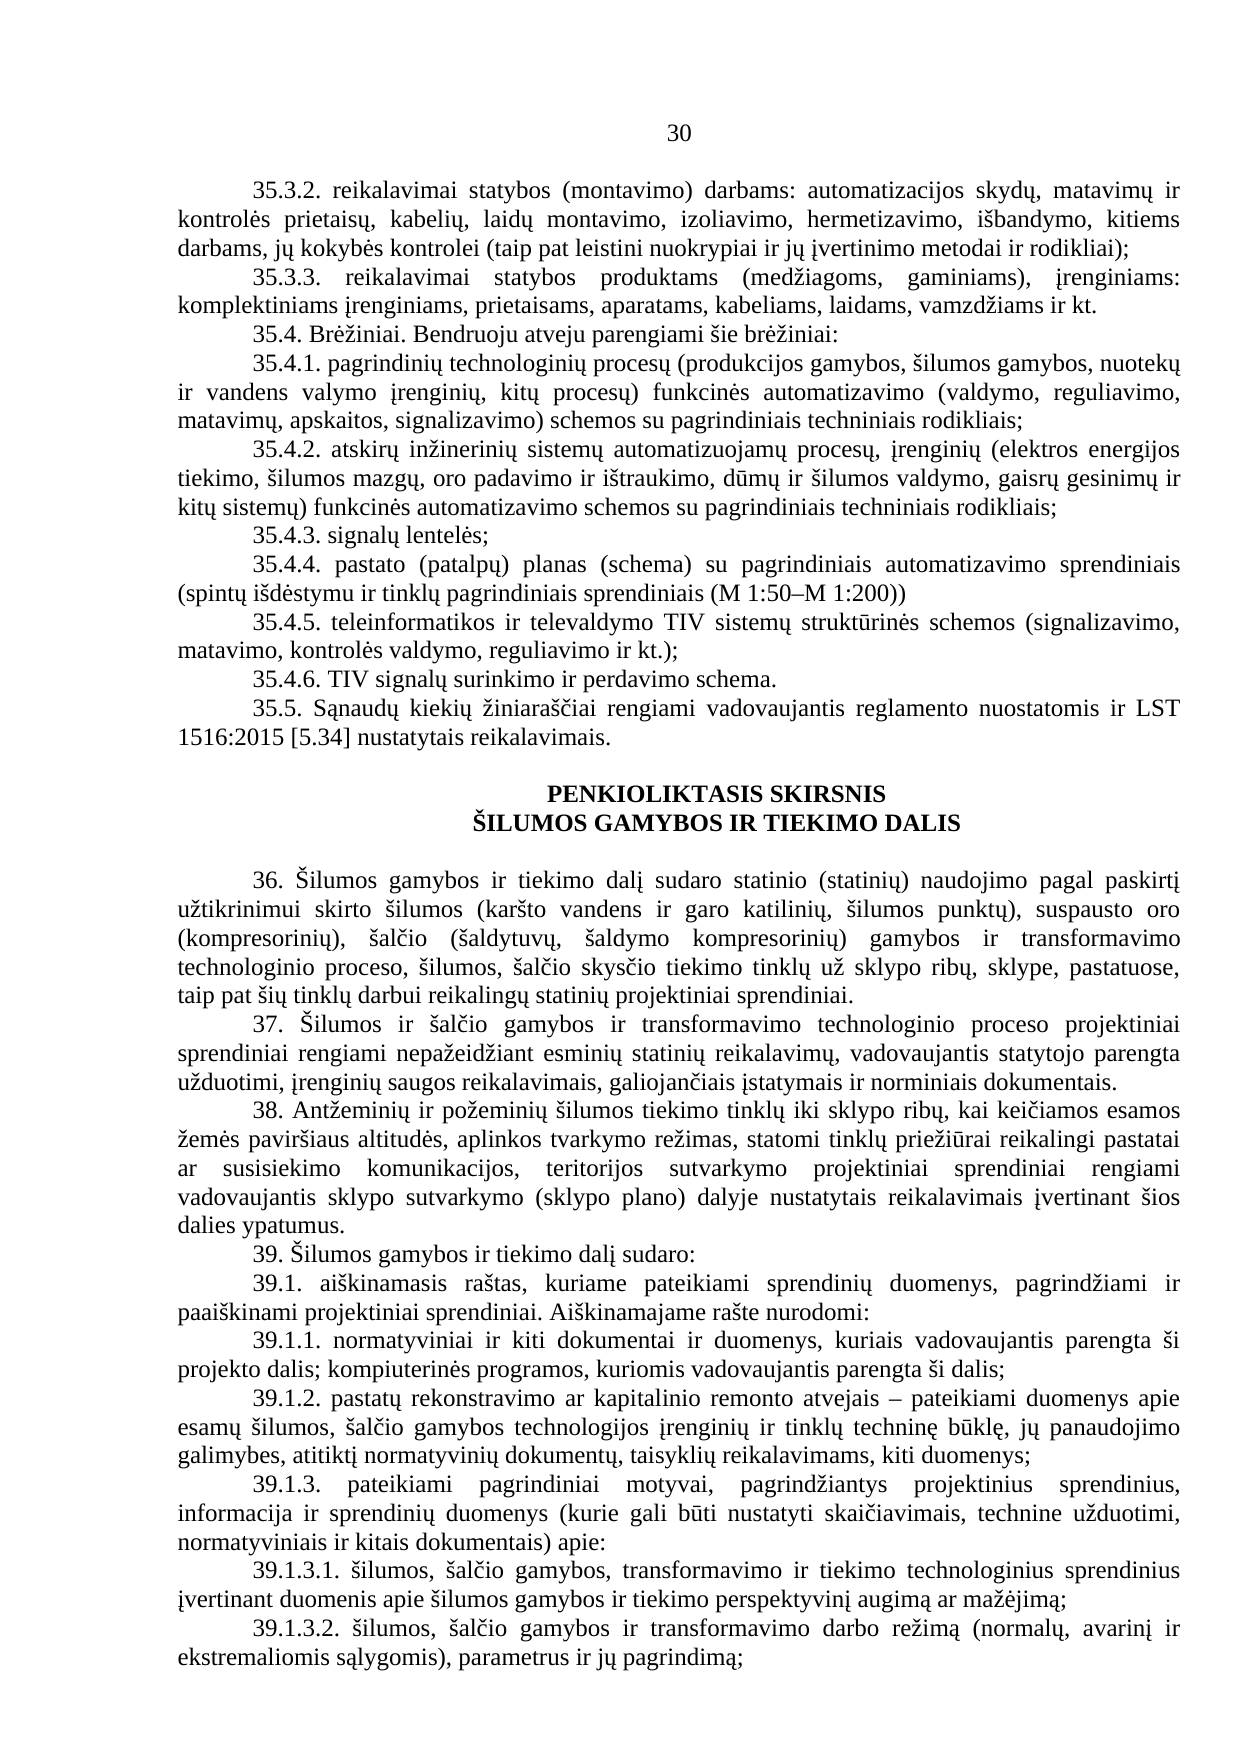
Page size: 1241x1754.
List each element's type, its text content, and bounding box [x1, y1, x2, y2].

text 35.4.1. pagrindinių technologinių procesų (produkcijos gamybos, šilumos gamybos, nuotekų ir vandens valymo įrenginių, kitų procesų) funkcinės automatizavimo (valdymo, reguliavimo, matavimų, apskaitos, signalizavimo) schemos su pagrindiniais techniniais rodikliais; [177, 348, 1181, 434]
text 35.4.4. pastato (patalpų) planas (schema) su pagrindiniais automatizavimo sprendiniais (spintų išdėstymu ir tinklų pagrindiniais sprendiniais (M 1:50–M 1:200)) [177, 549, 1181, 607]
text PENKIOLIKTASIS SKIRSNIS [177, 779, 1181, 808]
text 35.4.3. signalų lentelės; [177, 521, 1181, 549]
text 39.1. aiškinamasis raštas, kuriame pateikiami sprendinių duomenys, pagrindžiami ir paaiškinami projektiniai sprendiniai. Aiškinamajame rašte nurodomi: [177, 1268, 1181, 1326]
text 35.3.2. reikalavimai statybos (montavimo) darbams: automatizacijos skydų, matavimų ir kontrolės prietaisų, kabelių, laidų montavimo, izoliavimo, hermetizavimo, išbandymo, kitiems darbams, jų kokybės kontrolei (taip pat leistini nuokrypiai ir jų įvertinimo metodai ir rodikliai); [177, 176, 1181, 262]
text 39.1.2. pastatų rekonstravimo ar kapitalinio remonto atvejais – pateikiami duomenys apie esamų šilumos, šalčio gamybos technologijos įrenginių ir tinklų techninę būklę, jų panaudojimo galimybes, atitiktį normatyvinių dokumentų, taisyklių reikalavimams, kiti duomenys; [177, 1383, 1181, 1469]
text 38. Antžeminių ir požeminių šilumos tiekimo tinklų iki sklypo ribų, kai keičiamos esamos žemės paviršiaus altitudės, aplinkos tvarkymo režimas, statomi tinklų priežiūrai reikalingi pastatai ar susisiekimo komunikacijos, teritorijos sutvarkymo projektiniai sprendiniai rengiami vadovaujantis sklypo sutvarkymo (sklypo plano) dalyje nustatytais reikalavimais įvertinant šios dalies ypatumus. [177, 1096, 1181, 1239]
text 35.5. Sąnaudų kiekių žiniaraščiai rengiami vadovaujantis reglamento nuostatomis ir LST 1516:2015 [5.34] nustatytais reikalavimais. [177, 693, 1181, 751]
text 35.4.6. TIV signalų surinkimo ir perdavimo schema. [177, 664, 1181, 693]
text 39.1.1. normatyviniai ir kiti dokumentai ir duomenys, kuriais vadovaujantis parengta ši projekto dalis; kompiuterinės programos, kuriomis vadovaujantis parengta ši dalis; [177, 1326, 1181, 1383]
text ŠILUMOS GAMYBOS IR TIEKIMO DALIS [177, 808, 1181, 837]
text 39.1.3.2. šilumos, šalčio gamybos ir transformavimo darbo režimą (normalų, avarinį ir ekstremaliomis sąlygomis), parametrus ir jų pagrindimą; [177, 1613, 1181, 1671]
text 35.4.2. atskirų inžinerinių sistemų automatizuojamų procesų, įrenginių (elektros energijos tiekimo, šilumos mazgų, oro padavimo ir ištraukimo, dūmų ir šilumos valdymo, gaisrų gesinimų ir kitų sistemų) funkcinės automatizavimo schemos su pagrindiniais techniniais rodikliais; [177, 434, 1181, 521]
text 39.1.3.1. šilumos, šalčio gamybos, transformavimo ir tiekimo technologinius sprendinius įvertinant duomenis apie šilumos gamybos ir tiekimo perspektyvinį augimą ar mažėjimą; [177, 1556, 1181, 1613]
text 36. Šilumos gamybos ir tiekimo dalį sudaro statinio (statinių) naudojimo pagal paskirtį užtikrinimui skirto šilumos (karšto vandens ir garo katilinių, šilumos punktų), suspausto oro (kompresorinių), šalčio (šaldytuvų, šaldymo kompresorinių) gamybos ir transformavimo technologinio proceso, šilumos, šalčio skysčio tiekimo tinklų už sklypo ribų, sklype, pastatuose, taip pat šių tinklų darbui reikalingų statinių projektiniai sprendiniai. [177, 866, 1181, 1009]
text 35.4.5. teleinformatikos ir televaldymo TIV sistemų struktūrinės schemos (signalizavimo, matavimo, kontrolės valdymo, reguliavimo ir kt.); [177, 607, 1181, 664]
text 35.4. Brėžiniai. Bendruoju atveju parengiami šie brėžiniai: [177, 319, 1181, 348]
text 37. Šilumos ir šalčio gamybos ir transformavimo technologinio proceso projektiniai sprendiniai rengiami nepažeidžiant esminių statinių reikalavimų, vadovaujantis statytojo parengta užduotimi, įrenginių saugos reikalavimais, galiojančiais įstatymais ir norminiais dokumentais. [177, 1009, 1181, 1096]
text 39.1.3. pateikiami pagrindiniai motyvai, pagrindžiantys projektinius sprendinius, informacija ir sprendinių duomenys (kurie gali būti nustatyti skaičiavimais, technine užduotimi, normatyviniais ir kitais dokumentais) apie: [177, 1469, 1181, 1556]
text 35.3.3. reikalavimai statybos produktams (medžiagoms, gaminiams), įrenginiams: komplektiniams įrenginiams, prietaisams, aparatams, kabeliams, laidams, vamzdžiams ir kt. [177, 262, 1181, 319]
text 39. Šilumos gamybos ir tiekimo dalį sudaro: [177, 1239, 1181, 1268]
